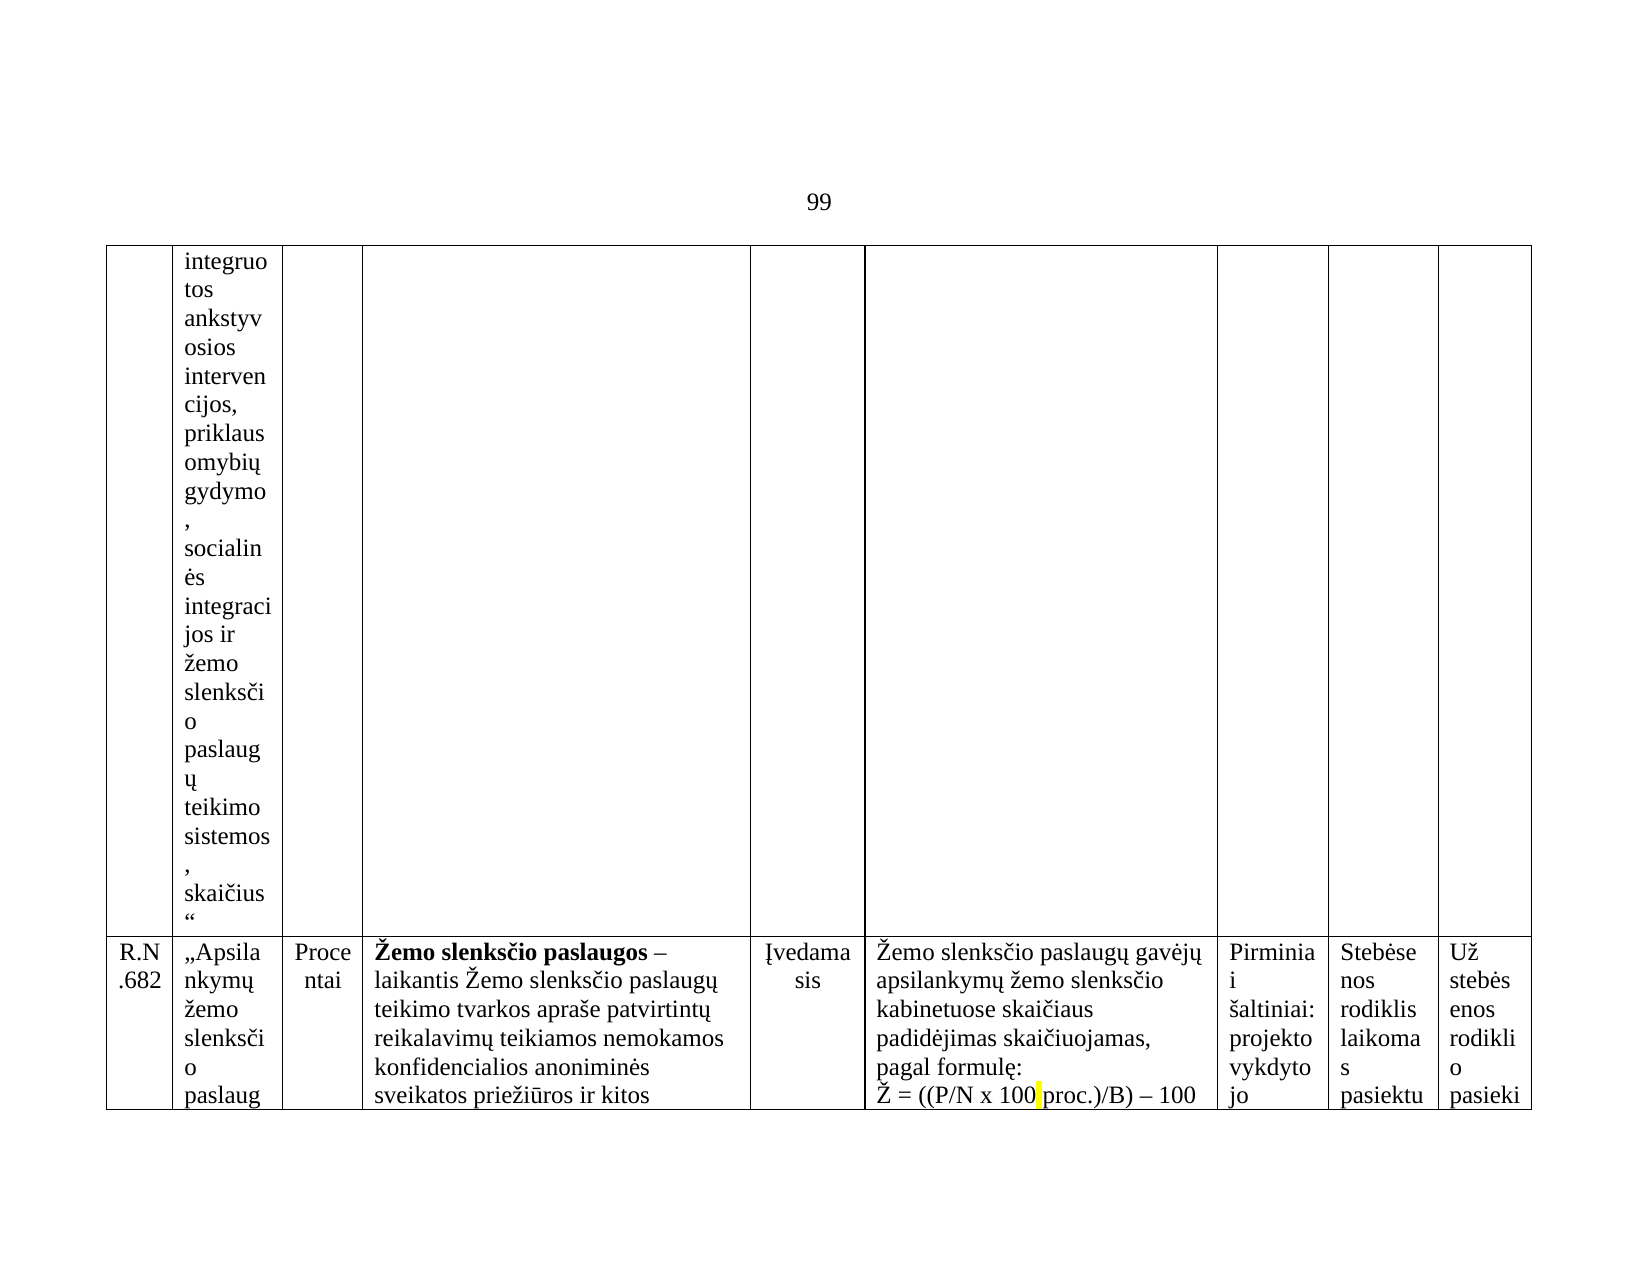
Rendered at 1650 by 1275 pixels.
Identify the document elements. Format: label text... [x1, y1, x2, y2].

table_cell Procentai [283, 937, 362, 1109]
table_cell Už stebėsenos rodiklio pasieki [1439, 937, 1531, 1109]
table_cell [1218, 246, 1328, 936]
table_cell „Apsilankymų žemo slenksčio paslaug [173, 937, 282, 1109]
table_cell [866, 246, 1217, 936]
table_cell [1439, 246, 1531, 936]
table_cell [751, 246, 864, 936]
table_cell [107, 246, 172, 936]
table_cell [1329, 246, 1438, 936]
table_cell Įvedamasis [751, 937, 864, 1109]
table_cell Žemo slenksčio paslaugų gavėjų apsilankymų žemo slenksčio kabinetuose skaičiaus padidėjimas skaičiuojamas, pagal formulę: Ž = ((P/N x 100 proc.)/B) – 100 [866, 937, 1217, 1109]
table_cell integruotos ankstyvosios intervencijos, priklausomybių gydymo, socialinės integracijos ir žemo slenksčio paslaugų teikimo sistemos, skaičius“ [173, 246, 282, 936]
table_cell Pirminiai šaltiniai: projekto vykdytojo [1218, 937, 1328, 1109]
table_cell [283, 246, 362, 936]
table_cell [363, 246, 750, 936]
table_cell R.N.682 [107, 937, 172, 1109]
table_cell Žemo slenksčio paslaugos – laikantis Žemo slenksčio paslaugų teikimo tvarkos apraše patvirtintų reikalavimų teikiamos nemokamos konfidencialios anoniminės sveikatos priežiūros ir kitos [363, 937, 750, 1109]
table_cell Stebėsenos rodiklis laikomas pasiektu [1329, 937, 1438, 1109]
